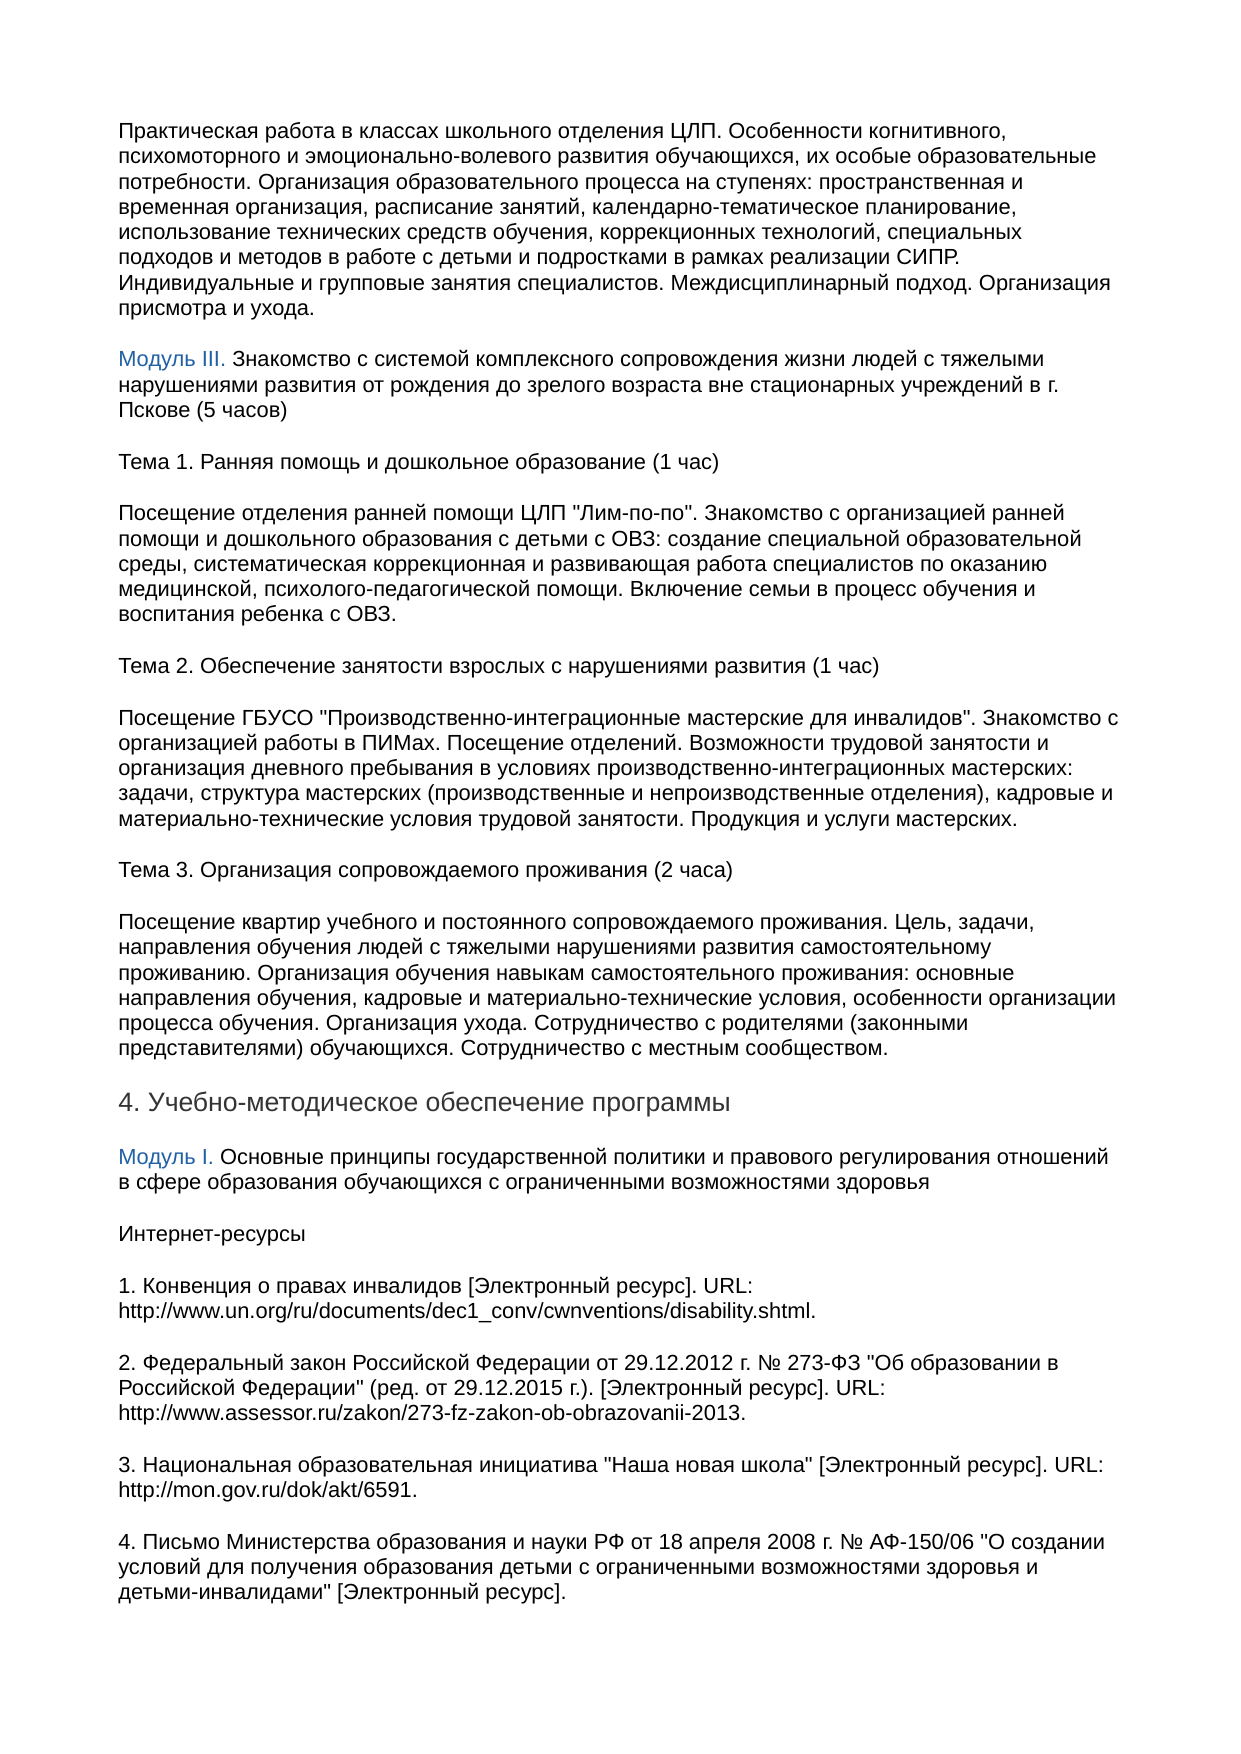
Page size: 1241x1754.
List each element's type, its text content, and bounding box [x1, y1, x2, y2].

subtitle 4. Учебно-методическое обеспечение программы [118, 1087, 1122, 1117]
text 3. Национальная образовательная инициатива "Наша новая школа" [Электронный ресурс]. URL: http://mon.gov.ru/dok/akt/6591. [118, 1452, 1122, 1502]
text Тема 3. Организация сопровождаемого проживания (2 часа) [118, 857, 1122, 882]
text Интернет-ресурсы [118, 1221, 1122, 1246]
text Модуль III. Знакомство с системой комплексного сопровождения жизни людей с тяжелыми нарушениями развития от рождения до зрелого возраста вне стационарных учреждений в г. Пскове (5 часов) [118, 346, 1122, 422]
text Посещение отделения ранней помощи ЦЛП "Лим-по-по". Знакомство с организацией ранней помощи и дошкольного образования с детьми с ОВЗ: создание специальной образовательной среды, систематическая коррекционная и развивающая работа специалистов по оказанию медицинской, психолого-педагогической помощи. Включение семьи в процесс обучения и воспитания ребенка с ОВЗ. [118, 500, 1122, 626]
text Модуль I. Основные принципы государственной политики и правового регулирования отношений в сфере образования обучающихся с ограниченными возможностями здоровья [118, 1144, 1122, 1194]
text 4. Письмо Министерства образования и науки РФ от 18 апреля 2008 г. № АФ-150/06 "О создании условий для получения образования детьми с ограниченными возможностями здоровья и детьми-инвалидами" [Электронный ресурс]. [118, 1529, 1122, 1604]
text 1. Конвенция о правах инвалидов [Электронный ресурс]. URL: http://www.un.org/ru/documents/dec1_conv/cwnventions/disability.shtml. [118, 1273, 1122, 1323]
text Тема 2. Обеспечение занятости взрослых с нарушениями развития (1 час) [118, 653, 1122, 678]
text 2. Федеральный закон Российской Федерации от 29.12.2012 г. № 273-ФЗ "Об образовании в Российской Федерации" (ред. от 29.12.2015 г.). [Электронный ресурс]. URL: http://www.assessor.ru/zakon/273-fz-zakon-ob-obrazovanii-2013. [118, 1350, 1122, 1425]
text Посещение ГБУСО "Производственно-интеграционные мастерские для инвалидов". Знакомство с организацией работы в ПИМах. Посещение отделений. Возможности трудовой занятости и организация дневного пребывания в условиях производственно-интеграционных мастерских: задачи, структура мастерских (производственные и непроизводственные отделения), кадровые и материально-технические условия трудовой занятости. Продукция и услуги мастерских. [118, 705, 1122, 831]
text Тема 1. Ранняя помощь и дошкольное образование (1 час) [118, 448, 1122, 474]
text Посещение квартир учебного и постоянного сопровождаемого проживания. Цель, задачи, направления обучения людей с тяжелыми нарушениями развития самостоятельному проживанию. Организация обучения навыкам самостоятельного проживания: основные направления обучения, кадровые и материально-технические условия, особенности организации процесса обучения. Организация ухода. Сотрудничество с родителями (законными представителями) обучающихся. Сотрудничество с местным сообществом. [118, 909, 1122, 1060]
text Практическая работа в классах школьного отделения ЦЛП. Особенности когнитивного, психомоторного и эмоционально-волевого развития обучающихся, их особые образовательные потребности. Организация образовательного процесса на ступенях: пространственная и временная организация, расписание занятий, календарно-тематическое планирование, использование технических средств обучения, коррекционных технологий, специальных подходов и методов в работе с детьми и подростками в рамках реализации СИПР. Индивидуальные и групповые занятия специалистов. Междисциплинарный подход. Организация присмотра и ухода. [118, 118, 1122, 320]
